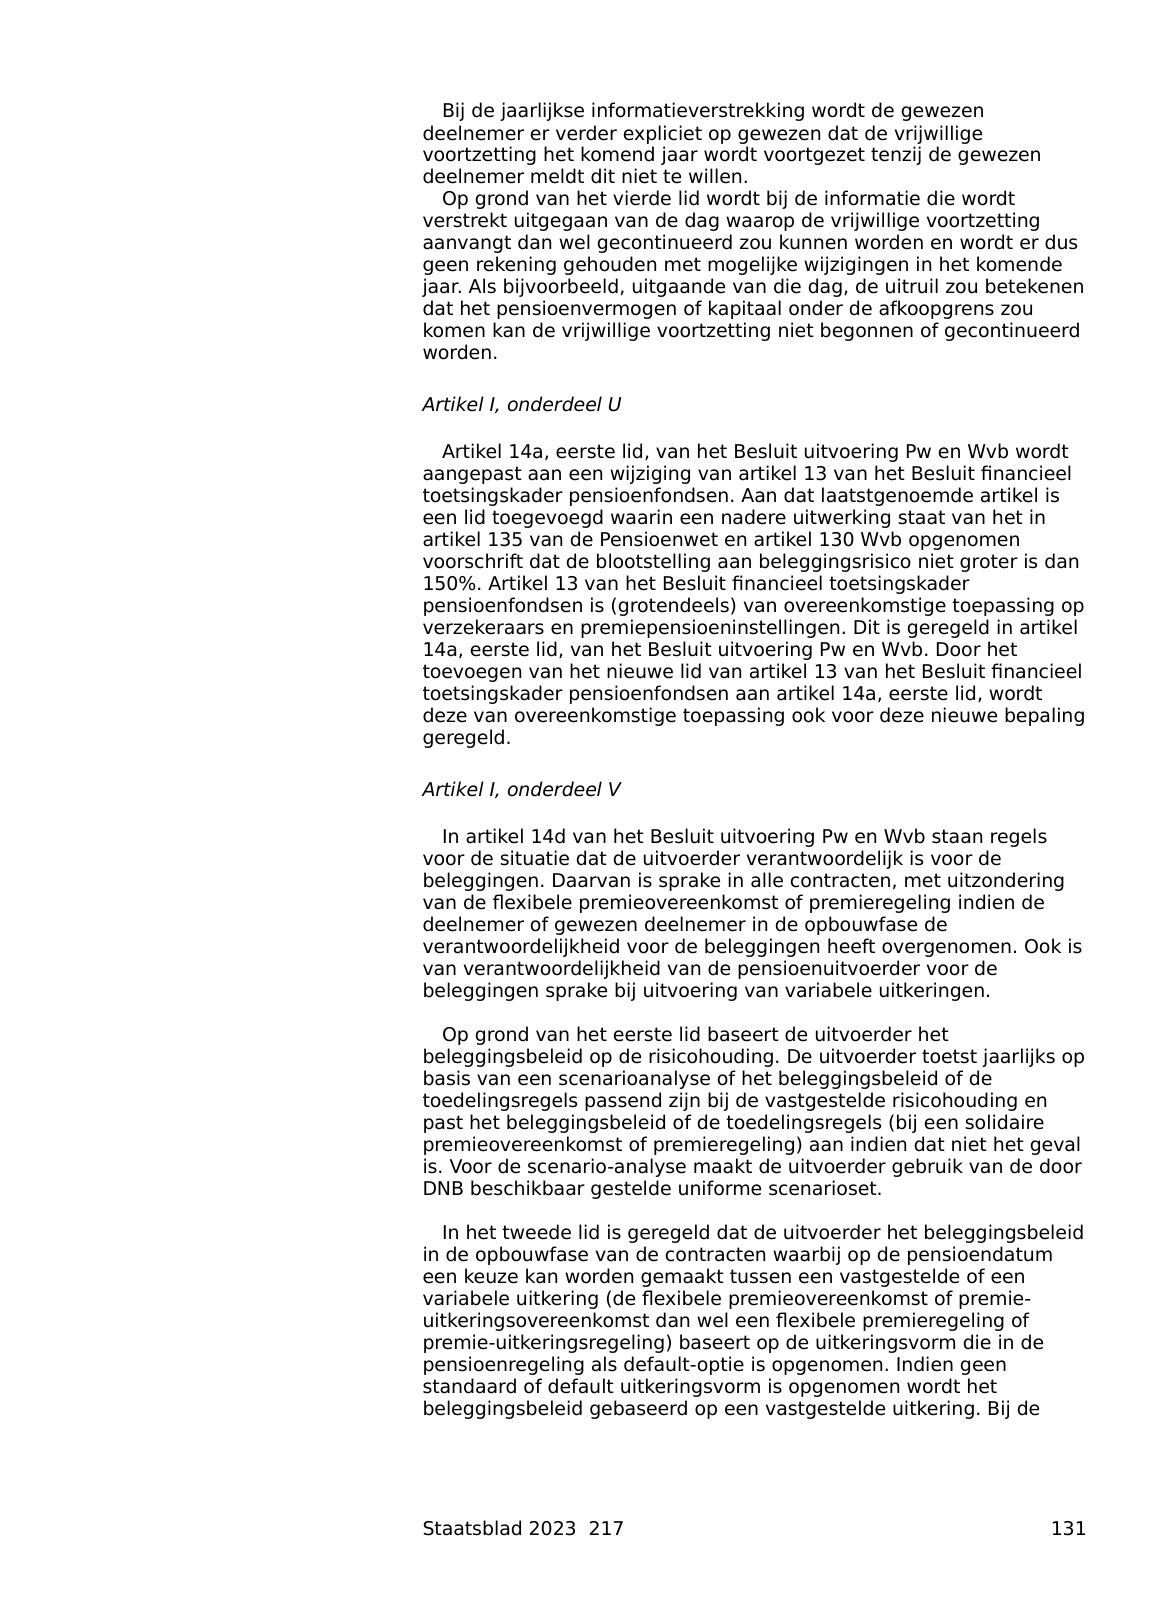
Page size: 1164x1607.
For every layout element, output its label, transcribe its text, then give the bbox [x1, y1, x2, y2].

subtitle Artikel I, onderdeel V [422, 779, 1087, 801]
subtitle Artikel I, onderdeel U [422, 394, 1087, 416]
text Artikel 14a, eerste lid, van het Besluit uitvoering Pw en Wvb wordt aangepast aan een wijziging van artikel 13 van het Besluit financieel toetsingskader pensioenfondsen. Aan dat laatstgenoemde artikel is een lid toegevoegd waarin een nadere uitwerking staat van het in artikel 135 van de Pensioenwet en artikel 130 Wvb opgenomen voorschrift dat de blootstelling aan beleggingsrisico niet groter is dan 150%. Artikel 13 van het Besluit financieel toetsingskader pensioenfondsen is (grotendeels) van overeenkomstige toepassing op verzekeraars en premiepensioeninstellingen. Dit is geregeld in artikel 14a, eerste lid, van het Besluit uitvoering Pw en Wvb. Door het toevoegen van het nieuwe lid van artikel 13 van het Besluit financieel toetsingskader pensioenfondsen aan artikel 14a, eerste lid, wordt deze van overeenkomstige toepassing ook voor deze nieuwe bepaling geregeld. [422, 441, 1087, 749]
text Op grond van het eerste lid baseert de uitvoerder het beleggingsbeleid op de risicohouding. De uitvoerder toetst jaarlijks op basis van een scenarioanalyse of het beleggingsbeleid of de toedelingsregels passend zijn bij de vastgestelde risicohouding en past het beleggingsbeleid of de toedelingsregels (bij een solidaire premieovereenkomst of premieregeling) aan indien dat niet het geval is. Voor de scenario-analyse maakt de uitvoerder gebruik van de door DNB beschikbaar gestelde uniforme scenarioset. [422, 1024, 1087, 1200]
text In artikel 14d van het Besluit uitvoering Pw en Wvb staan regels voor de situatie dat de uitvoerder verantwoordelijk is voor de beleggingen. Daarvan is sprake in alle contracten, met uitzondering van de flexibele premieovereenkomst of premieregeling indien de deelnemer of gewezen deelnemer in de opbouwfase de verantwoordelijkheid voor de beleggingen heeft overgenomen. Ook is van verantwoordelijkheid van de pensioenuitvoerder voor de beleggingen sprake bij uitvoering van variabele uitkeringen. [422, 826, 1087, 1002]
text Bij de jaarlijkse informatieverstrekking wordt de gewezen deelnemer er verder expliciet op gewezen dat de vrijwillige voortzetting het komend jaar wordt voortgezet tenzij de gewezen deelnemer meldt dit niet te willen. [422, 100, 1087, 188]
text In het tweede lid is geregeld dat de uitvoerder het beleggingsbeleid in de opbouwfase van de contracten waarbij op de pensioendatum een keuze kan worden gemaakt tussen een vastgestelde of een variabele uitkering (de flexibele premieovereenkomst of premie-uitkeringsovereenkomst dan wel een flexibele premieregeling of premie-uitkeringsregeling) baseert op de uitkeringsvorm die in de pensioenregeling als default-optie is opgenomen. Indien geen standaard of default uitkeringsvorm is opgenomen wordt het beleggingsbeleid gebaseerd op een vastgestelde uitkering. Bij de [422, 1222, 1087, 1420]
text Op grond van het vierde lid wordt bij de informatie die wordt verstrekt uitgegaan van de dag waarop de vrijwillige voortzetting aanvangt dan wel gecontinueerd zou kunnen worden en wordt er dus geen rekening gehouden met mogelijke wijzigingen in het komende jaar. Als bijvoorbeeld, uitgaande van die dag, de uitruil zou betekenen dat het pensioenvermogen of kapitaal onder de afkoopgrens zou komen kan de vrijwillige voortzetting niet begonnen of gecontinueerd worden. [422, 188, 1087, 364]
